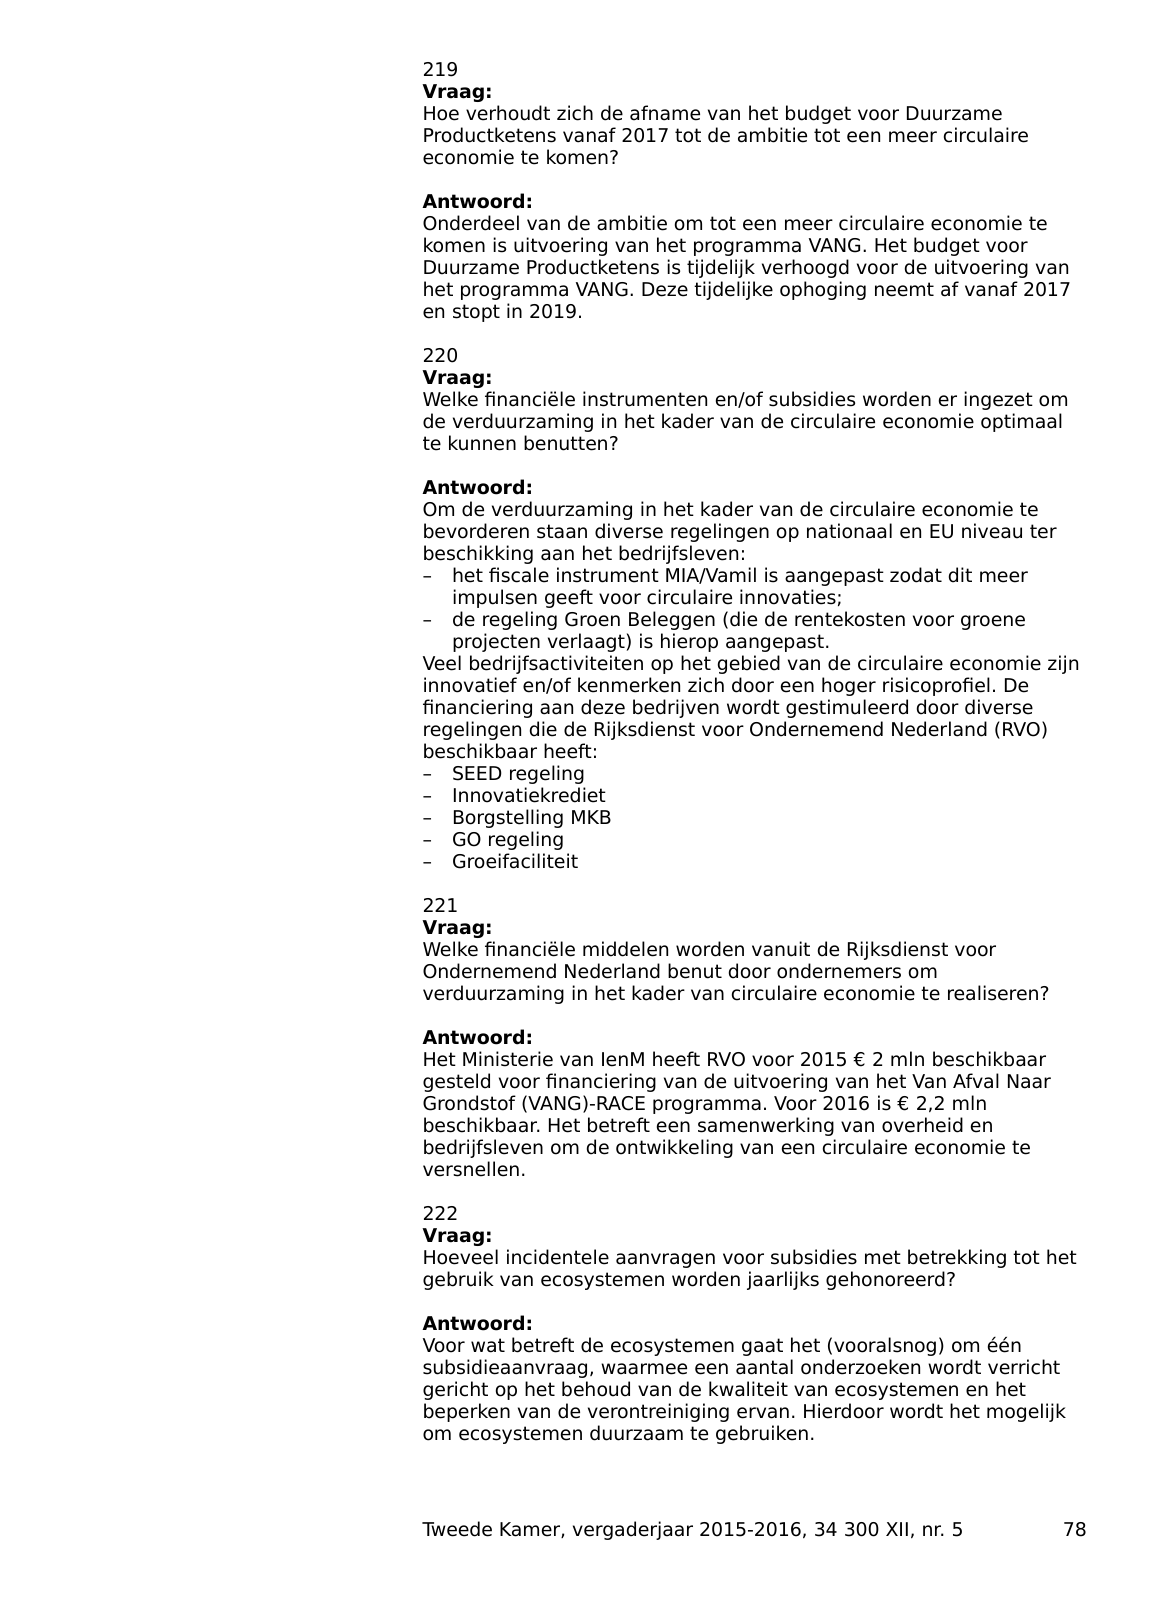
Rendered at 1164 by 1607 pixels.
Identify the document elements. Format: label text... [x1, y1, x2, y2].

text 220 [422, 345, 1087, 367]
text Antwoord: [422, 191, 1087, 213]
text Vraag: [422, 1225, 1087, 1247]
text Onderdeel van de ambitie om tot een meer circulaire economie te komen is uitvoering van het programma VANG. Het budget voor Duurzame Productketens is tijdelijk verhoogd voor de uitvoering van het programma VANG. Deze tijdelijke ophoging neemt af vanaf 2017 en stopt in 2019. [422, 213, 1087, 323]
text Antwoord: [422, 1313, 1087, 1335]
text Om de verduurzaming in het kader van de circulaire economie te bevorderen staan diverse regelingen op nationaal en EU niveau ter beschikking aan het bedrijfsleven: [422, 499, 1087, 565]
text Vraag: [422, 367, 1087, 389]
text Het Ministerie van IenM heeft RVO voor 2015 € 2 mln beschikbaar gesteld voor financiering van de uitvoering van het Van Afval Naar Grondstof (VANG)-RACE programma. Voor 2016 is € 2,2 mln beschikbaar. Het betreft een samenwerking van overheid en bedrijfsleven om de ontwikkeling van een circulaire economie te versnellen. [422, 1049, 1087, 1181]
text Vraag: [422, 81, 1087, 103]
text – het fiscale instrument MIA/Vamil is aangepast zodat dit meer impulsen geeft voor circulaire innovaties; [422, 565, 1087, 609]
text Antwoord: [422, 1027, 1087, 1049]
text Hoeveel incidentele aanvragen voor subsidies met betrekking tot het gebruik van ecosystemen worden jaarlijks gehonoreerd? [422, 1247, 1087, 1291]
text Voor wat betreft de ecosystemen gaat het (vooralsnog) om één subsidieaanvraag, waarmee een aantal onderzoeken wordt verricht gericht op het behoud van de kwaliteit van ecosystemen en het beperken van de verontreiniging ervan. Hierdoor wordt het mogelijk om ecosystemen duurzaam te gebruiken. [422, 1335, 1087, 1445]
text – Innovatiekrediet [422, 785, 1087, 807]
text – de regeling Groen Beleggen (die de rentekosten voor groene projecten verlaagt) is hierop aangepast. [422, 609, 1087, 653]
text 222 [422, 1203, 1087, 1225]
text – Borgstelling MKB [422, 807, 1087, 829]
text 219 [422, 59, 1087, 81]
text Antwoord: [422, 477, 1087, 499]
text 221 [422, 895, 1087, 917]
text Hoe verhoudt zich de afname van het budget voor Duurzame Productketens vanaf 2017 tot de ambitie tot een meer circulaire economie te komen? [422, 103, 1087, 169]
text – Groeifaciliteit [422, 851, 1087, 873]
text Welke financiële middelen worden vanuit de Rijksdienst voor Ondernemend Nederland benut door ondernemers om verduurzaming in het kader van circulaire economie te realiseren? [422, 939, 1087, 1005]
text Veel bedrijfsactiviteiten op het gebied van de circulaire economie zijn innovatief en/of kenmerken zich door een hoger risicoprofiel. De financiering aan deze bedrijven wordt gestimuleerd door diverse regelingen die de Rijksdienst voor Ondernemend Nederland (RVO) beschikbaar heeft: [422, 653, 1087, 763]
text Welke financiële instrumenten en/of subsidies worden er ingezet om de verduurzaming in het kader van de circulaire economie optimaal te kunnen benutten? [422, 389, 1087, 455]
text – GO regeling [422, 829, 1087, 851]
text Vraag: [422, 917, 1087, 939]
text – SEED regeling [422, 763, 1087, 785]
